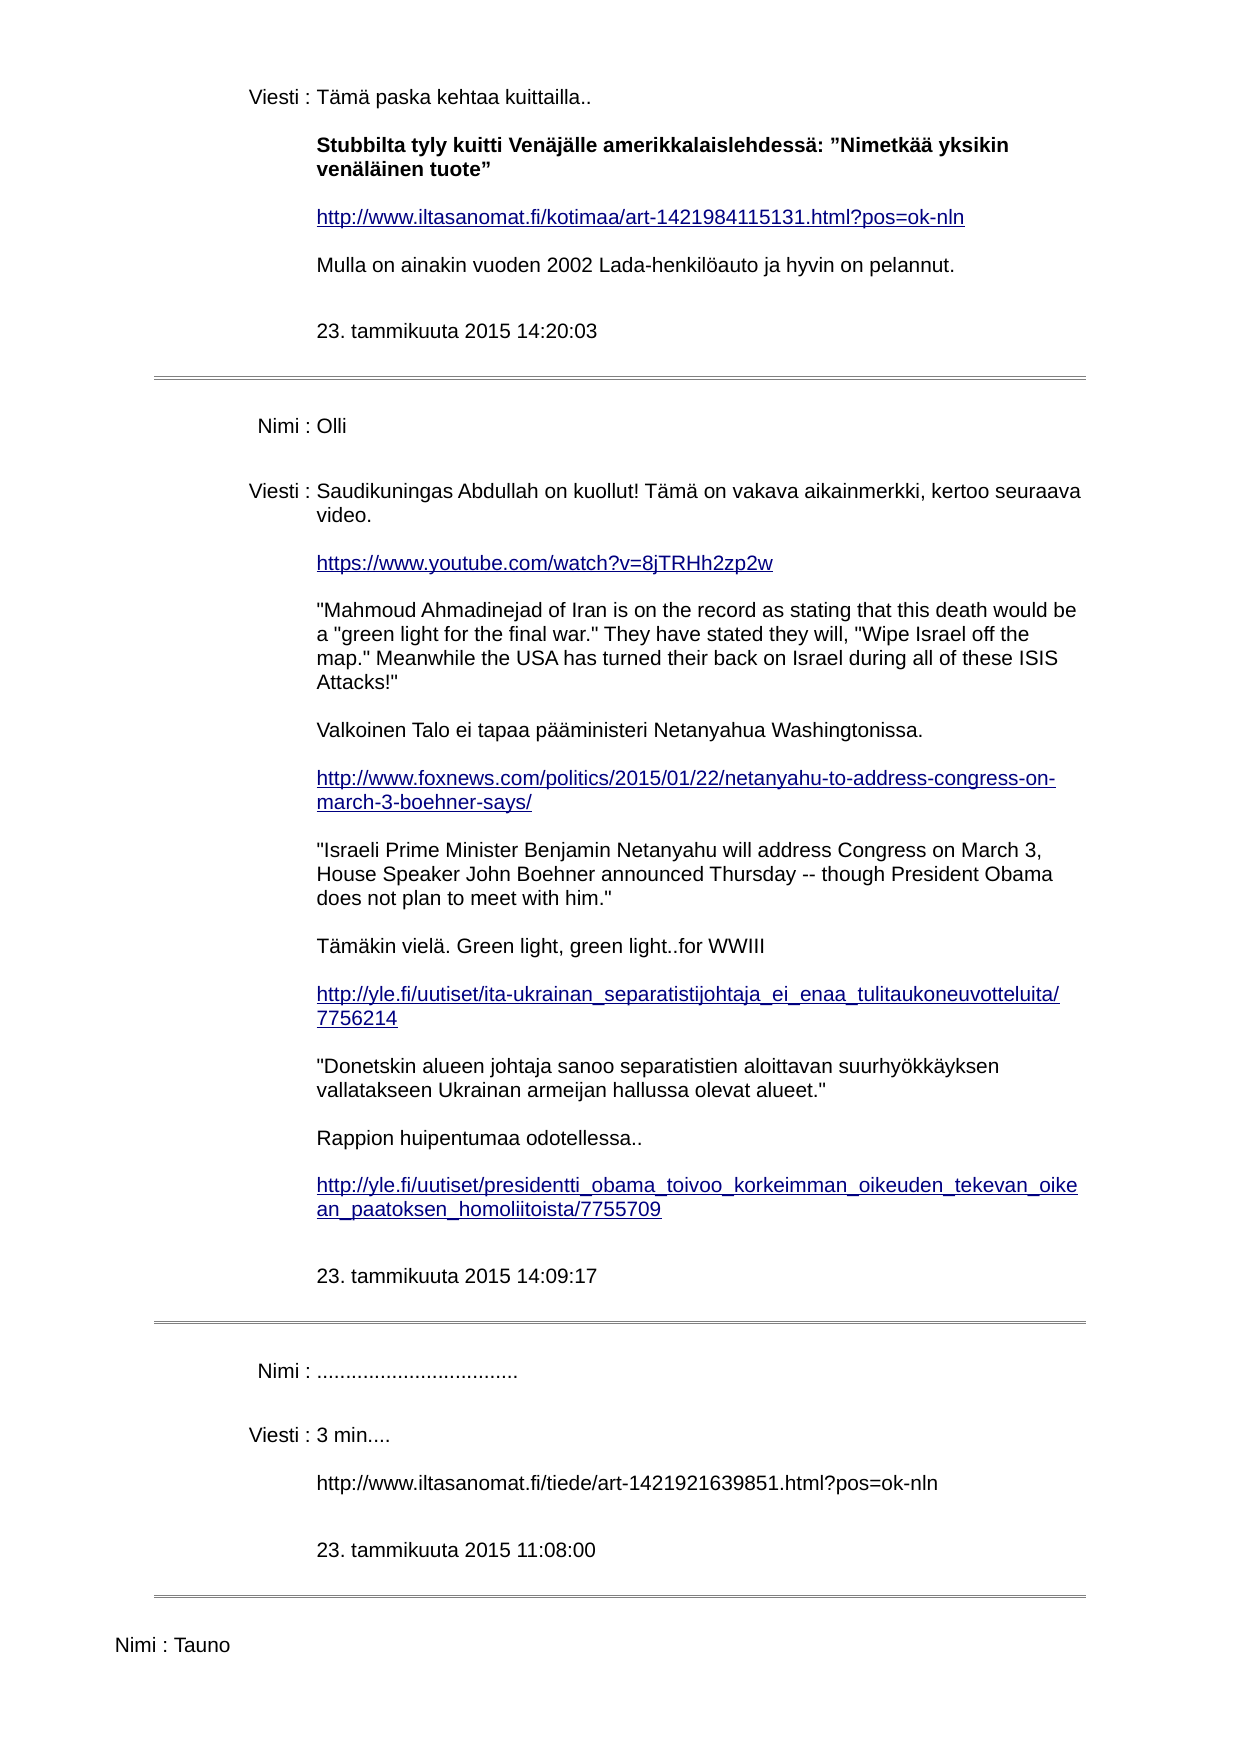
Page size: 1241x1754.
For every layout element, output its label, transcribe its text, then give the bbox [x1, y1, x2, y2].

table_cell [151, 1304, 1089, 1356]
table_cell Viesti : [151, 476, 313, 1224]
table_cell [151, 1533, 313, 1567]
table_cell Saudikuningas Abdullah on kuollut! Tämä on vakava aikainmerkki, kertoo seuraava video. https://www.youtube.com/watch?v=8jTRHh2zp2w "Mahmoud Ahmadinejad of Iran is on the record as stating that this death would be a "green light for the final war." They have stated they will, "Wipe Israel off the map." Meanwhile the USA has turned their back on Israel during all of these ISIS Attacks!" Valkoinen Talo ei tapaa pääministeri Netanyahua Washingtonissa. http://www.foxnews.com/politics/2015/01/22/netanyahu-to-address-congress-on-march-3-boehner-says/ "Israeli Prime Minister Benjamin Netanyahu will address Congress on March 3, House Speaker John Boehner announced Thursday -- though President Obama does not plan to meet with him." Tämäkin vielä. Green light, green light..for WWIII http://yle.fi/uutiset/ita-ukrainan_separatistijohtaja_ei_enaa_tulitaukoneuvotteluita/7756214 "Donetskin alueen johtaja sanoo separatistien aloittavan suurhyökkäyksen vallatakseen Ukrainan armeijan hallussa olevat alueet." Rappion huipentumaa odotellessa.. http://yle.fi/uutiset/presidentti_obama_toivoo_korkeimman_oikeuden_tekevan_oikean_paatoksen_homoliitoista/7755709 [314, 476, 1089, 1224]
table_header Nimi : [9, 1630, 171, 1659]
table_cell [151, 1386, 313, 1420]
table_cell Tämä paska kehtaa kuittailla.. Stubbilta tyly kuitti Venäjälle amerikkalaislehdessä: ”Nimetkää yksikin venäläinen tuote” http://www.iltasanomat.fi/kotimaa/art-1421984115131.html?pos=ok-nln Mulla on ainakin vuoden 2002 Lada-henkilöauto ja hyvin on pelannut. [314, 82, 1089, 279]
table_header Nimi : [151, 1356, 313, 1386]
table_cell [314, 441, 1089, 476]
table_header ................................... [314, 1356, 1089, 1386]
table_header Olli [314, 411, 1089, 441]
table_cell [9, 1660, 171, 1694]
table_cell [314, 47, 1089, 82]
table_cell [171, 1660, 1232, 1694]
table_cell [314, 1224, 1089, 1259]
table_header Nimi : [151, 411, 313, 441]
table_cell [151, 1567, 1089, 1578]
table_cell [151, 1259, 313, 1293]
table_cell [314, 1498, 1089, 1532]
table_cell 23. tammikuuta 2015 14:09:17 [314, 1259, 1089, 1293]
table_cell [151, 314, 313, 348]
table_cell [151, 1498, 313, 1532]
table_cell [151, 1293, 1089, 1304]
table_cell Viesti : [151, 1420, 313, 1498]
table_cell [151, 359, 1089, 411]
table_cell [151, 1578, 1089, 1630]
table_header Tauno [171, 1630, 1232, 1659]
table_cell 3 min.... http://www.iltasanomat.fi/tiede/art-1421921639851.html?pos=ok-nln [314, 1420, 1089, 1498]
table_cell Viesti : [151, 82, 313, 279]
table_cell 23. tammikuuta 2015 11:08:00 [314, 1533, 1089, 1567]
table_cell [151, 441, 313, 476]
table_cell [314, 279, 1089, 314]
table_cell [151, 1224, 313, 1259]
table_cell [151, 349, 1089, 359]
table_cell 23. tammikuuta 2015 14:20:03 [314, 314, 1089, 348]
table_cell [151, 279, 313, 314]
table_cell [314, 1386, 1089, 1420]
table_cell [151, 47, 313, 82]
